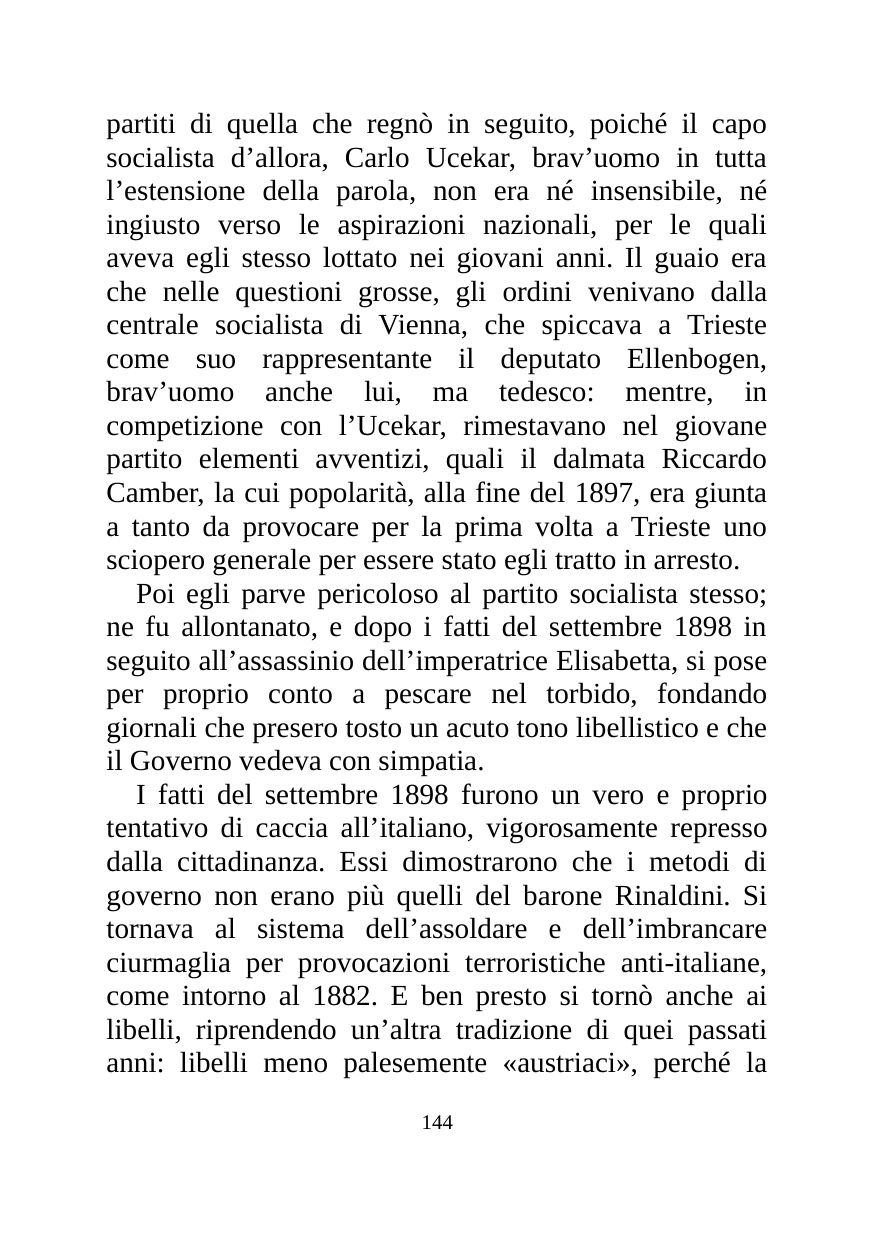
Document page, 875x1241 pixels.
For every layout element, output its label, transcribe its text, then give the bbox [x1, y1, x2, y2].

text Poi egli parve pericoloso al partito socialista stesso; ne fu allontanato, e dopo i fatti del settembre 1898 in seguito all’assassinio dell’imperatrice Elisabetta, si pose per proprio conto a pescare nel torbido, fondando giornali che presero tosto un acuto tono libellistico e che il Governo vedeva con simpatia. [106, 576, 768, 777]
text I fatti del settembre 1898 furono un vero e proprio tentativo di caccia all’italiano, vigorosamente represso dalla cittadinanza. Essi dimostrarono che i metodi di governo non erano più quelli del barone Rinaldini. Si tornava al sistema dell’assoldare e dell’imbrancare ciurmaglia per provocazioni terroristiche anti-italiane, come intorno al 1882. E ben presto si tornò anche ai libelli, riprendendo un’altra tradizione di quei passati anni: libelli meno palesemente «austriaci», perché la [106, 777, 768, 1079]
text partiti di quella che regnò in seguito, poiché il capo socialista d’allora, Carlo Ucekar, brav’uomo in tutta l’estensione della parola, non era né insensibile, né ingiusto verso le aspirazioni nazionali, per le quali aveva egli stesso lottato nei giovani anni. Il guaio era che nelle questioni grosse, gli ordini venivano dalla centrale socialista di Vienna, che spiccava a Trieste come suo rappresentante il deputato Ellenbogen, brav’uomo anche lui, ma tedesco: mentre, in competizione con l’Ucekar, rimestavano nel giovane partito elementi avventizi, quali il dalmata Riccardo Camber, la cui popolarità, alla fine del 1897, era giunta a tanto da provocare per la prima volta a Trieste uno sciopero generale per essere stato egli tratto in arresto. [106, 106, 768, 576]
